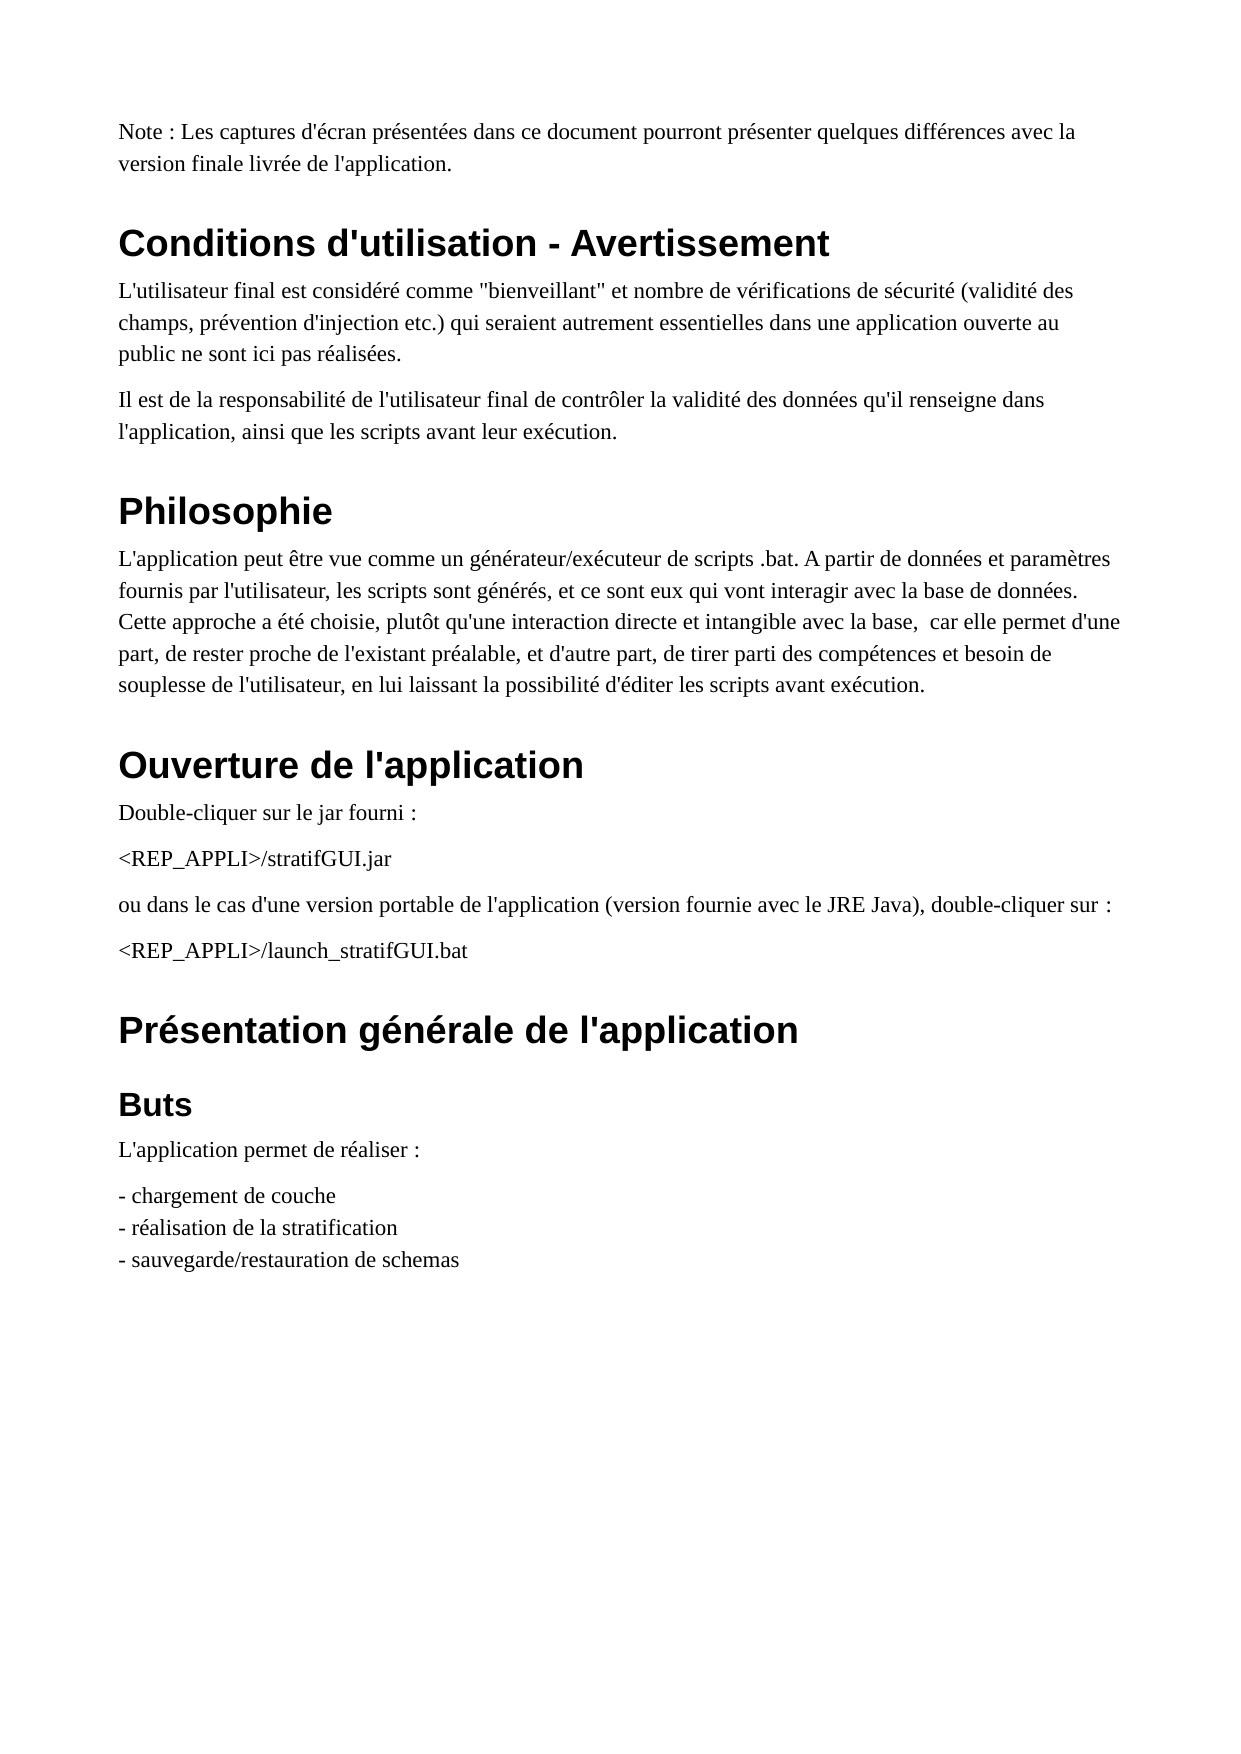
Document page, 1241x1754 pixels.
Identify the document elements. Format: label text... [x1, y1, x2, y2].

subtitle Présentation générale de l'application [118, 1008, 1122, 1052]
text Double-cliquer sur le jar fourni : [118, 799, 1122, 825]
subtitle Conditions d'utilisation - Avertissement [118, 221, 1122, 264]
text Note : Les captures d'écran présentées dans ce document pourront présenter quelques différences avec la version finale livrée de l'application. [118, 118, 1122, 176]
text L'application permet de réaliser : [118, 1136, 1122, 1163]
text L'application peut être vue comme un générateur/exécuteur de scripts .bat. A partir de données et paramètres fournis par l'utilisateur, les scripts sont générés, et ce sont eux qui vont interagir avec la base de données. Cette approche a été choisie, plutôt qu'une interaction directe et intangible avec la base, car elle permet d'une part, de rester proche de l'existant préalable, et d'autre part, de tirer parti des compétences et besoin de souplesse de l'utilisateur, en lui laissant la possibilité d'éditer les scripts avant exécution. [118, 545, 1122, 698]
subtitle Ouverture de l'application [118, 742, 1122, 786]
text <REP_APPLI>/launch_stratifGUI.bat [118, 937, 1122, 963]
text - chargement de couche - réalisation de la stratification - sauvegarde/restauration de schemas [118, 1182, 1122, 1272]
text Il est de la responsabilité de l'utilisateur final de contrôler la validité des données qu'il renseigne dans l'application, ainsi que les scripts avant leur exécution. [118, 386, 1122, 444]
text ou dans le cas d'une version portable de l'application (version fournie avec le JRE Java), double-cliquer sur : [118, 891, 1122, 917]
subtitle Buts [118, 1085, 1122, 1124]
text L'utilisateur final est considéré comme "bienveillant" et nombre de vérifications de sécurité (validité des champs, prévention d'injection etc.) qui seraient autrement essentielles dans une application ouverte au public ne sont ici pas réalisées. [118, 277, 1122, 366]
text <REP_APPLI>/stratifGUI.jar [118, 845, 1122, 871]
subtitle Philosophie [118, 489, 1122, 533]
